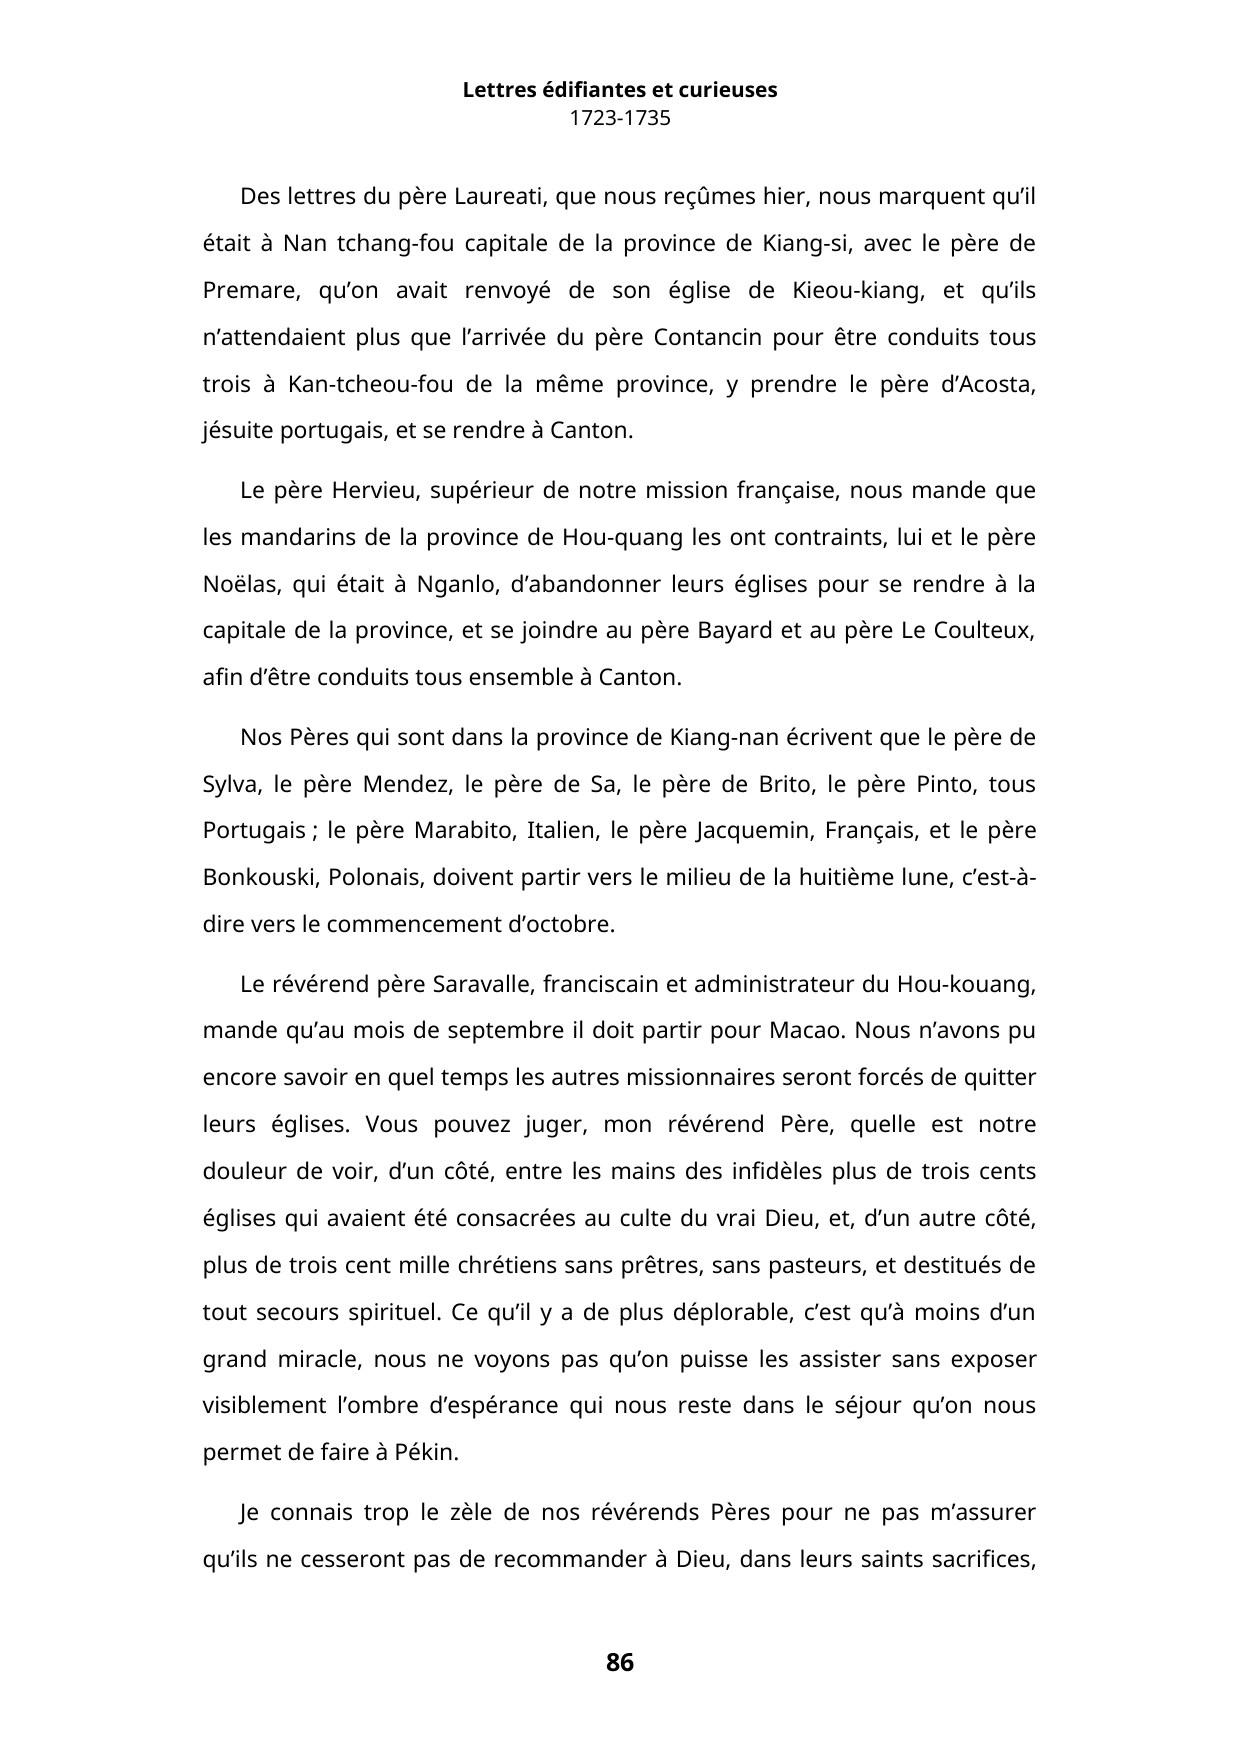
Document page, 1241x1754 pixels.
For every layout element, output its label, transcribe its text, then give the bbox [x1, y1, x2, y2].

text Le révérend père Saravalle, franciscain et administrateur du Hou-kouang, mande qu’au mois de septembre il doit partir pour Macao. Nous n’avons pu encore savoir en quel temps les autres missionnaires seront forcés de quitter leurs églises. Vous pouvez juger, mon révérend Père, quelle est notre douleur de voir, d’un côté, entre les mains des infidèles plus de trois cents églises qui avaient été consacrées au culte du vrai Dieu, et, d’un autre côté, plus de trois cent mille chrétiens sans prêtres, sans pasteurs, et destitués de tout secours spirituel. Ce qu’il y a de plus déplorable, c’est qu’à moins d’un grand miracle, nous ne voyons pas qu’on puisse les assister sans exposer visiblement l’ombre d’espérance qui nous reste dans le séjour qu’on nous permet de faire à Pékin. [202, 967, 1038, 1467]
text Je connais trop le zèle de nos révérends Pères pour ne pas m’assurer qu’ils ne cesseront pas de recommander à Dieu, dans leurs saints sacrifices, [202, 1496, 1038, 1574]
text Des lettres du père Laureati, que nous reçûmes hier, nous marquent qu’il était à Nan tchang-fou capitale de la province de Kiang-si, avec le père de Premare, qu’on avait renvoyé de son église de Kieou-kiang, et qu’ils n’attendaient plus que l’arrivée du père Contancin pour être conduits tous trois à Kan-tcheou-fou de la même province, y prendre le père d’Acosta, jésuite portugais, et se rendre à Canton. [202, 180, 1038, 446]
text Nos Pères qui sont dans la province de Kiang-nan écrivent que le père de Sylva, le père Mendez, le père de Sa, le père de Brito, le père Pinto, tous Portugais ; le père Marabito, Italien, le père Jacquemin, Français, et le père Bonkouski, Polonais, doivent partir vers le milieu de la huitième lune, c’est-à-dire vers le commencement d’octobre. [202, 721, 1038, 939]
text Le père Hervieu, supérieur de notre mission française, nous mande que les mandarins de la province de Hou-quang les ont contraints, lui et le père Noëlas, qui était à Nganlo, d’abandonner leurs églises pour se rendre à la capitale de la province, et se joindre au père Bayard et au père Le Coulteux, afin d’être conduits tous ensemble à Canton. [202, 474, 1038, 692]
